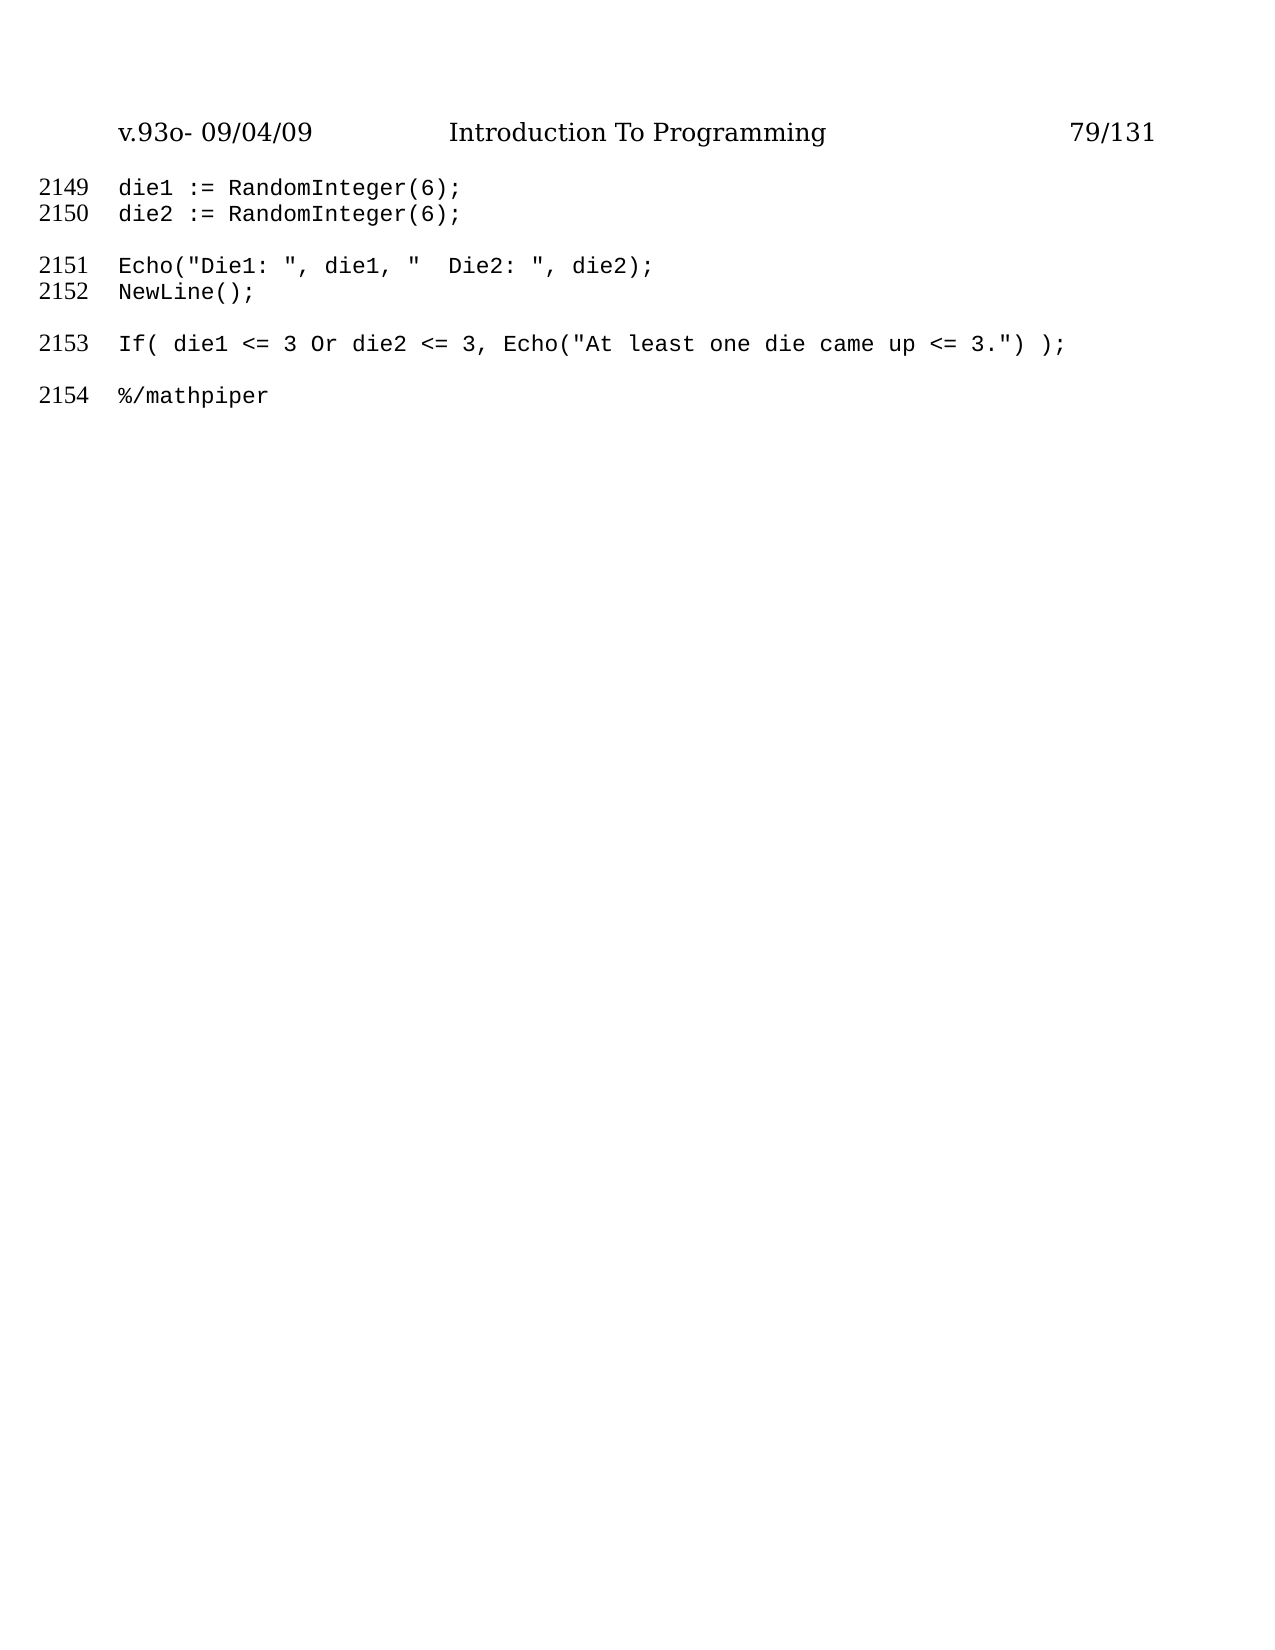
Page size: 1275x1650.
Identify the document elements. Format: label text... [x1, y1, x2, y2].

text Echo("Die1: ", die1, " Die2: ", die2); [118, 254, 1157, 281]
text %/mathpiper [118, 384, 1157, 410]
text die1 := RandomInteger(6); [118, 177, 1157, 203]
text If( die1 <= 3 Or die2 <= 3, Echo("At least one die came up <= 3.") ); [118, 332, 1157, 358]
text NewLine(); [118, 281, 1157, 306]
text die2 := RandomInteger(6); [118, 203, 1157, 229]
